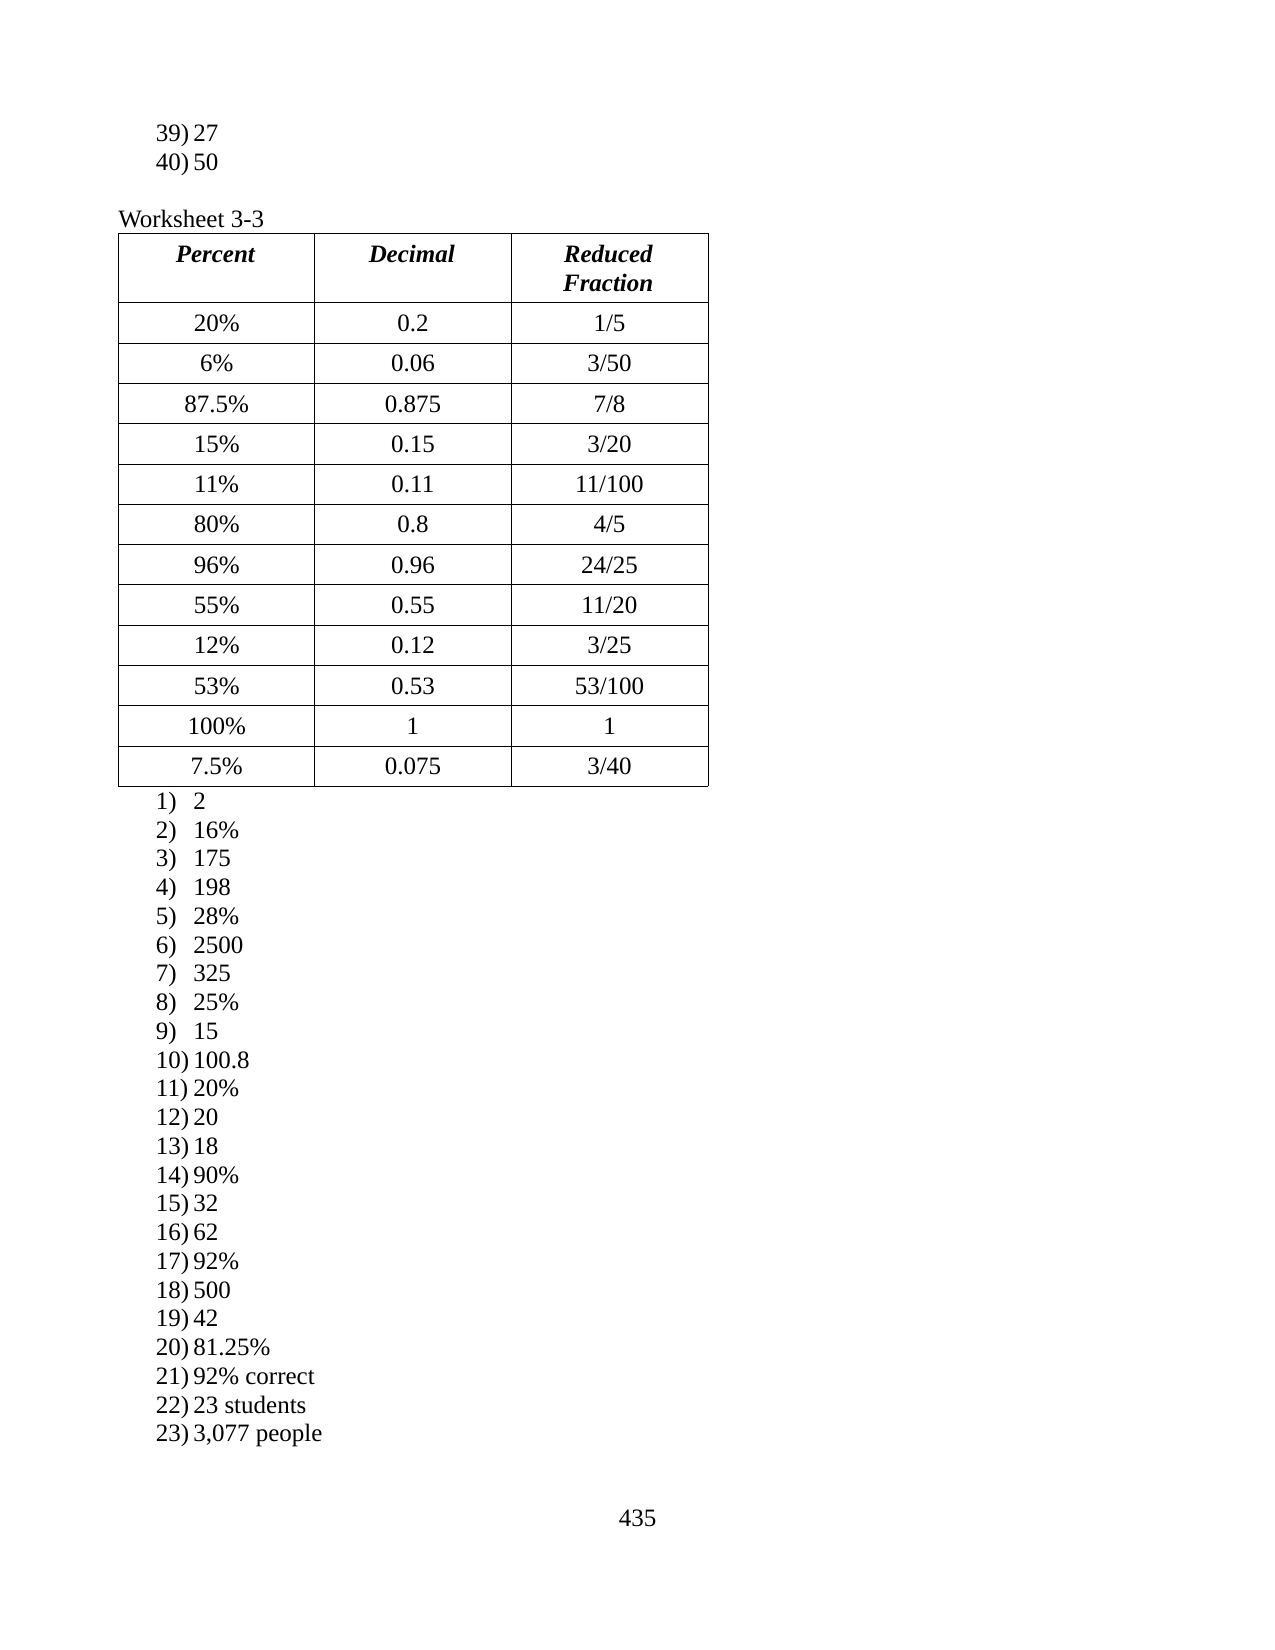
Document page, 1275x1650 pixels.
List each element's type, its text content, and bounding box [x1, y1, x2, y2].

table_cell 53% [119, 666, 314, 705]
list 92% [156, 1246, 1157, 1275]
table_cell 11/20 [512, 585, 708, 625]
table_cell 0.8 [315, 505, 511, 544]
table_cell 80% [119, 505, 314, 544]
table_cell 0.2 [315, 303, 511, 342]
table_cell 0.875 [315, 384, 511, 423]
table_cell 0.06 [315, 344, 511, 383]
list 42 [156, 1303, 1157, 1332]
table_cell 87.5% [119, 384, 314, 423]
list 27 [156, 118, 1157, 147]
list 62 [156, 1217, 1157, 1246]
table_cell 11% [119, 465, 314, 504]
table_cell 0.075 [315, 747, 511, 786]
table_cell 1/5 [512, 303, 708, 342]
list 81.25% [156, 1332, 1157, 1361]
list 28% [156, 901, 1157, 930]
table_cell 7.5% [119, 747, 314, 786]
table_cell 3/50 [512, 344, 708, 383]
table_cell 20% [119, 303, 314, 342]
list 16% [156, 815, 1157, 843]
table_cell 12% [119, 626, 314, 665]
list 198 [156, 872, 1157, 901]
table_header Percent [119, 234, 314, 302]
table_cell 3/40 [512, 747, 708, 786]
list 20% [156, 1073, 1157, 1102]
table_cell 0.96 [315, 545, 511, 584]
table_cell 3/25 [512, 626, 708, 665]
list 2 [156, 786, 1157, 815]
table_cell 15% [119, 424, 314, 463]
table_cell 55% [119, 585, 314, 625]
list 500 [156, 1275, 1157, 1303]
list 92% correct [156, 1361, 1157, 1390]
table_cell 0.11 [315, 465, 511, 504]
table_cell 24/25 [512, 545, 708, 584]
list 100.8 [156, 1045, 1157, 1073]
table_cell 4/5 [512, 505, 708, 544]
table_cell 96% [119, 545, 314, 584]
list 18 [156, 1131, 1157, 1160]
table_cell 53/100 [512, 666, 708, 705]
table_cell 100% [119, 706, 314, 746]
list 90% [156, 1160, 1157, 1188]
table_cell 6% [119, 344, 314, 383]
list 23 students [156, 1390, 1157, 1418]
table_cell 0.55 [315, 585, 511, 625]
table_cell 11/100 [512, 465, 708, 504]
list 50 [156, 147, 1157, 176]
list 325 [156, 958, 1157, 987]
table_header Decimal [315, 234, 511, 302]
list 20 [156, 1102, 1157, 1131]
table_cell 0.53 [315, 666, 511, 705]
list 2500 [156, 930, 1157, 958]
table_cell 1 [315, 706, 511, 746]
table_cell 0.12 [315, 626, 511, 665]
text Worksheet 3-3 [118, 204, 1157, 233]
table_header Reduced Fraction [512, 234, 708, 302]
list 3,077 people [156, 1418, 1157, 1447]
list 32 [156, 1188, 1157, 1217]
list 175 [156, 843, 1157, 872]
table_cell 7/8 [512, 384, 708, 423]
list 25% [156, 987, 1157, 1016]
table_cell 3/20 [512, 424, 708, 463]
table_cell 0.15 [315, 424, 511, 463]
table_cell 1 [512, 706, 708, 746]
list 15 [156, 1016, 1157, 1045]
